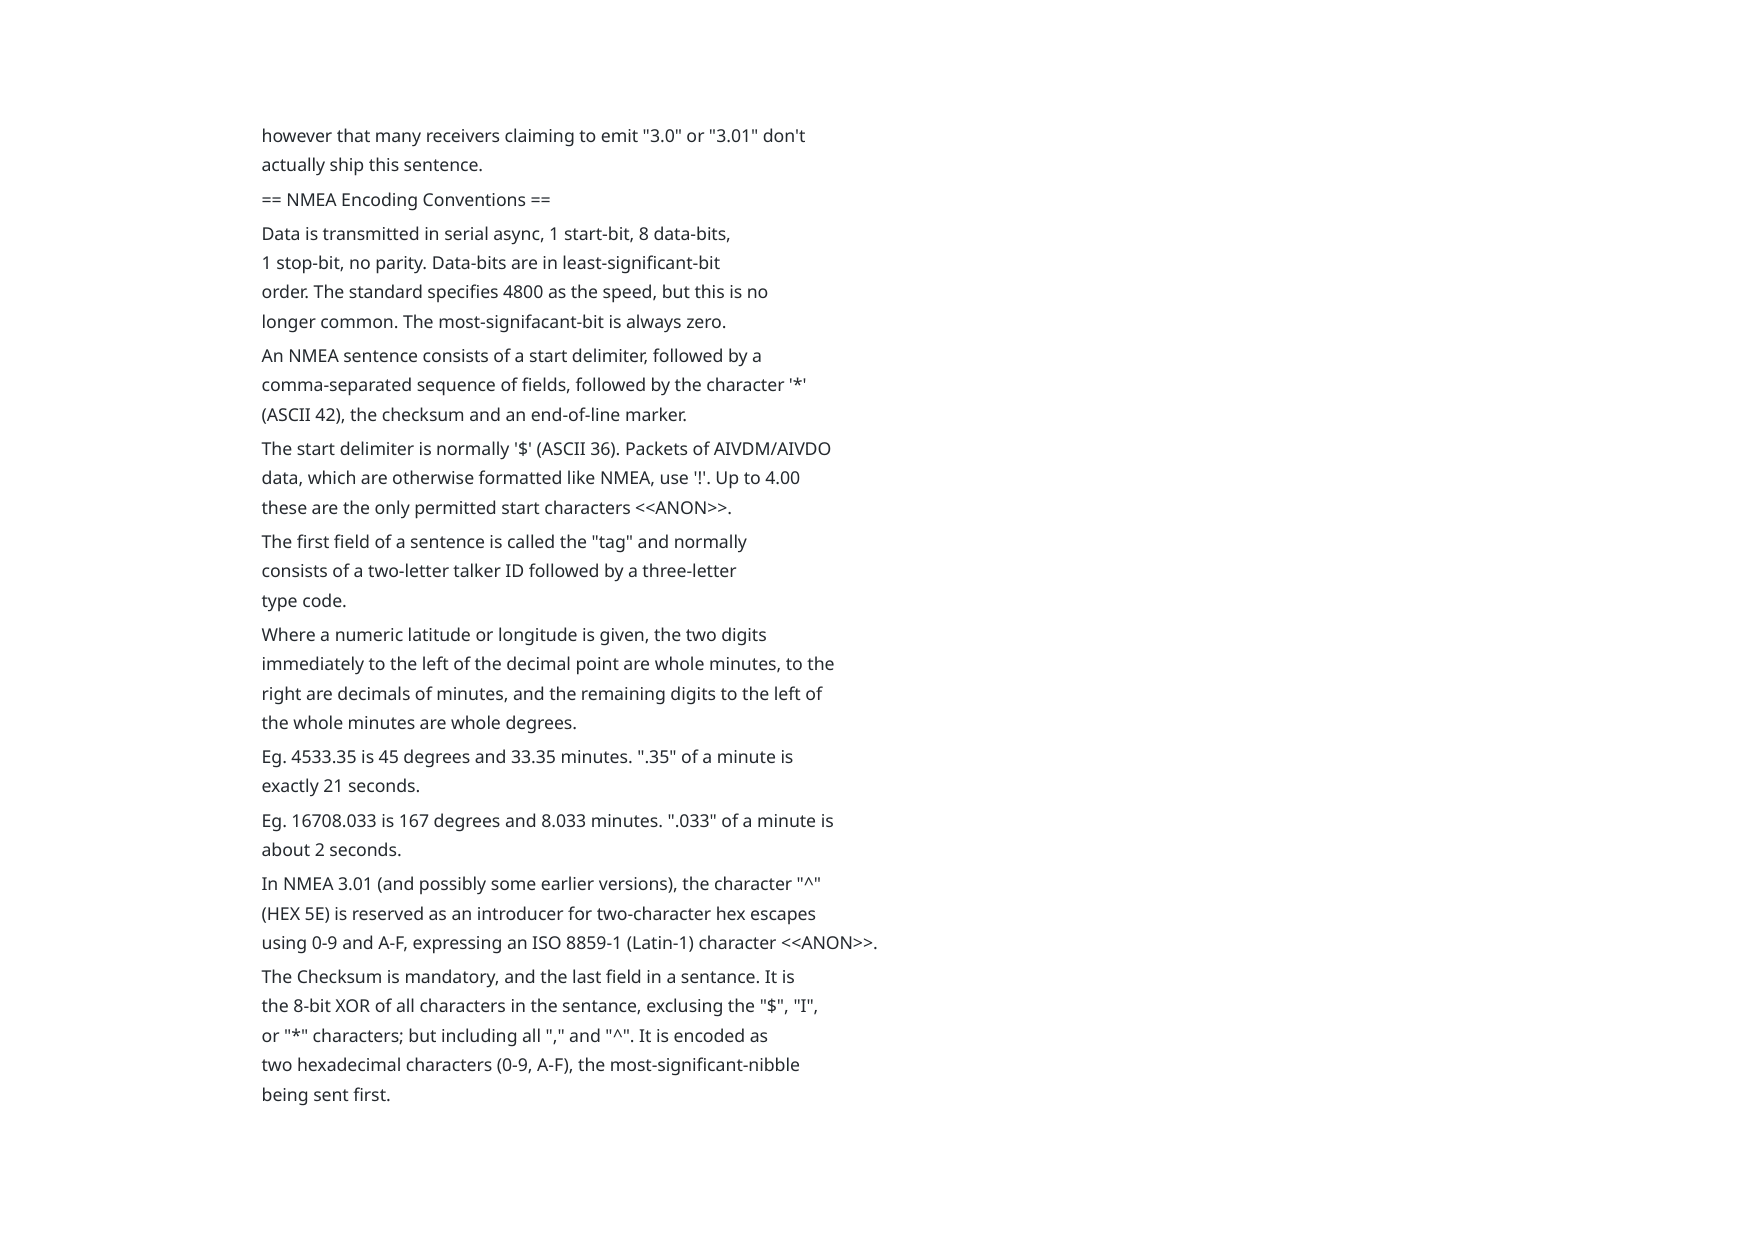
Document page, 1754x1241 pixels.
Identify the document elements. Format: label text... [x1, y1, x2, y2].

table_cell right are decimals of minutes, and the remaining digits to the left of [261, 676, 1636, 705]
table_cell [118, 646, 261, 676]
table_cell Where a numeric latitude or longitude is given, the two digits [261, 617, 1636, 646]
table_cell [118, 333, 261, 338]
table_cell [118, 739, 261, 768]
table_cell [118, 553, 261, 583]
table_cell being sent first. [261, 1077, 1636, 1106]
table_cell [261, 519, 1636, 524]
table_cell however that many receivers claiming to emit "3.0" or "3.01" don't [261, 118, 1636, 147]
table_cell type code. [261, 583, 1636, 612]
table_cell [118, 524, 261, 553]
table_cell [118, 925, 261, 954]
table_cell (ASCII 42), the checksum and an end-of-line marker. [261, 397, 1636, 426]
table_cell [118, 734, 261, 739]
table_cell [261, 177, 1636, 182]
table_cell An NMEA sentence consists of a start delimiter, followed by a [261, 338, 1636, 367]
table_cell The start delimiter is normally '$' (ASCII 36). Packets of AIVDM/AIVDO [261, 431, 1636, 460]
table_cell [118, 612, 261, 617]
table_cell two hexadecimal characters (0-9, A-F), the most-significant-nibble [261, 1047, 1636, 1077]
table_cell [118, 182, 261, 211]
table_cell [118, 866, 261, 896]
table_cell about 2 seconds. [261, 832, 1636, 861]
table_cell [118, 861, 261, 866]
table_cell [118, 431, 261, 460]
table_cell [261, 798, 1636, 803]
table_cell [118, 954, 261, 959]
table_cell [118, 617, 261, 646]
table_cell [118, 118, 261, 147]
table_cell [118, 397, 261, 426]
table_cell or "*" characters; but including all "," and "^". It is encoded as [261, 1018, 1636, 1047]
table_cell [261, 861, 1636, 866]
table_cell [261, 612, 1636, 617]
table_cell [261, 426, 1636, 431]
table_cell immediately to the left of the decimal point are whole minutes, to the [261, 646, 1636, 676]
table_cell The Checksum is mandatory, and the last field in a sentance. It is [261, 959, 1636, 988]
table_cell data, which are otherwise formatted like NMEA, use '!'. Up to 4.00 [261, 460, 1636, 490]
table_cell the whole minutes are whole degrees. [261, 705, 1636, 734]
table_cell [261, 1106, 1636, 1111]
table_cell The first field of a sentence is called the "tag" and normally [261, 524, 1636, 553]
table_cell order. The standard specifies 4800 as the speed, but this is no [261, 275, 1636, 304]
table_cell [118, 148, 261, 177]
table_cell using 0-9 and A-F, expressing an ISO 8859-1 (Latin-1) character <<ANON>>. [261, 925, 1636, 954]
table_cell the 8-bit XOR of all characters in the sentance, exclusing the "$", "I", [261, 989, 1636, 1018]
table_cell [118, 426, 261, 431]
table_cell [118, 803, 261, 832]
table_cell Data is transmitted in serial async, 1 start-bit, 8 data-bits, [261, 216, 1636, 245]
table_cell [118, 245, 261, 274]
table_cell In NMEA 3.01 (and possibly some earlier versions), the character "^" [261, 866, 1636, 896]
table_cell [261, 211, 1636, 216]
table_cell [118, 275, 261, 304]
table_cell [118, 769, 261, 798]
table_cell == NMEA Encoding Conventions == [261, 182, 1636, 211]
table_cell longer common. The most-signifacant-bit is always zero. [261, 304, 1636, 333]
table_cell [118, 304, 261, 333]
table_cell Eg. 16708.033 is 167 degrees and 8.033 minutes. ".033" of a minute is [261, 803, 1636, 832]
table_cell [118, 1077, 261, 1106]
table_cell [118, 1018, 261, 1047]
table_cell [261, 734, 1636, 739]
table_cell [261, 954, 1636, 959]
table_cell [118, 798, 261, 803]
table_cell [118, 211, 261, 216]
table_cell [118, 216, 261, 245]
table_cell [118, 583, 261, 612]
table_cell [118, 896, 261, 925]
table_cell [118, 1047, 261, 1077]
table_cell [118, 368, 261, 397]
table_cell [261, 333, 1636, 338]
table_cell [118, 676, 261, 705]
table_cell (HEX 5E) is reserved as an introducer for two-character hex escapes [261, 896, 1636, 925]
table_cell [118, 338, 261, 367]
table_cell comma-separated sequence of fields, followed by the character '*' [261, 368, 1636, 397]
table_cell [118, 832, 261, 861]
table_cell [118, 705, 261, 734]
table_cell [118, 460, 261, 490]
table_cell 1 stop-bit, no parity. Data-bits are in least-significant-bit [261, 245, 1636, 274]
table_cell actually ship this sentence. [261, 148, 1636, 177]
table_cell consists of a two-letter talker ID followed by a three-letter [261, 553, 1636, 583]
table_cell [118, 177, 261, 182]
table_cell [118, 490, 261, 519]
table_cell [118, 1106, 261, 1111]
table_cell [118, 959, 261, 988]
table_cell these are the only permitted start characters <<ANON>>. [261, 490, 1636, 519]
table_cell exactly 21 seconds. [261, 769, 1636, 798]
table_cell [118, 519, 261, 524]
table_cell [118, 989, 261, 1018]
table_cell Eg. 4533.35 is 45 degrees and 33.35 minutes. ".35" of a minute is [261, 739, 1636, 768]
